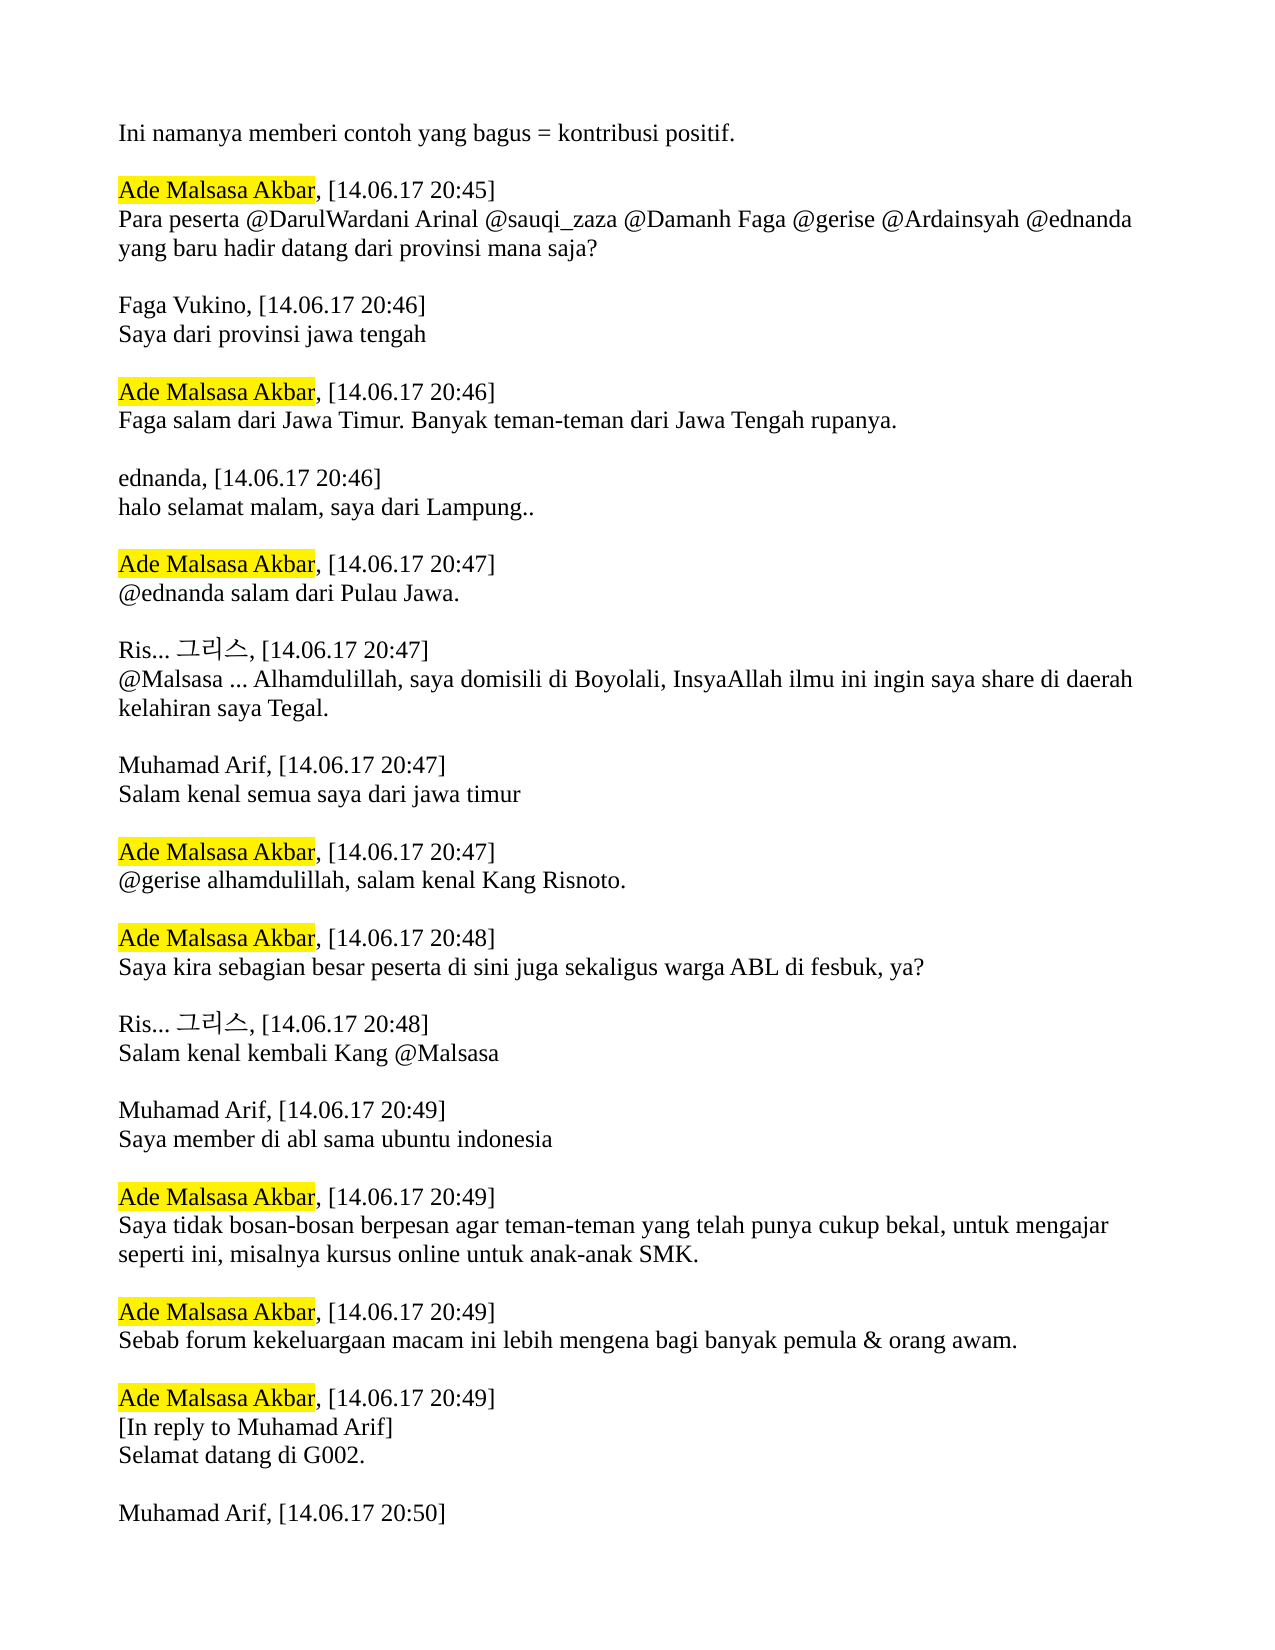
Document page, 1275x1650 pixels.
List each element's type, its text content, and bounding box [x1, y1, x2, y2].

text Saya member di abl sama ubuntu indonesia [118, 1124, 1157, 1153]
text Faga Vukino, [14.06.17 20:46] [118, 291, 1157, 319]
text @gerise alhamdulillah, salam kenal Kang Risnoto. [118, 866, 1157, 894]
text Ade Malsasa Akbar, [14.06.17 20:46] [118, 377, 1157, 406]
text Saya tidak bosan-bosan berpesan agar teman-teman yang telah punya cukup bekal, untuk mengajar seperti ini, misalnya kursus online untuk anak-anak SMK. [118, 1211, 1157, 1268]
text Ris... 그리스, [14.06.17 20:48] [118, 1009, 1157, 1038]
text Muhamad Arif, [14.06.17 20:47] [118, 751, 1157, 779]
text Faga salam dari Jawa Timur. Banyak teman-teman dari Jawa Tengah rupanya. [118, 406, 1157, 434]
text Ade Malsasa Akbar, [14.06.17 20:45] [118, 176, 1157, 204]
text halo selamat malam, saya dari Lampung.. [118, 492, 1157, 521]
text @ednanda salam dari Pulau Jawa. [118, 578, 1157, 607]
text Ini namanya memberi contoh yang bagus = kontribusi positif. [118, 118, 1157, 147]
text Ris... 그리스, [14.06.17 20:47] [118, 636, 1157, 664]
text Ade Malsasa Akbar, [14.06.17 20:48] [118, 923, 1157, 952]
text Ade Malsasa Akbar, [14.06.17 20:47] [118, 837, 1157, 866]
text @Malsasa ... Alhamdulillah, saya domisili di Boyolali, InsyaAllah ilmu ini ingin saya share di daerah kelahiran saya Tegal. [118, 664, 1157, 722]
text Saya kira sebagian besar peserta di sini juga sekaligus warga ABL di fesbuk, ya? [118, 952, 1157, 981]
text Salam kenal semua saya dari jawa timur [118, 779, 1157, 808]
text ednanda, [14.06.17 20:46] [118, 463, 1157, 492]
text Ade Malsasa Akbar, [14.06.17 20:47] [118, 549, 1157, 578]
text Sebab forum kekeluargaan macam ini lebih mengena bagi banyak pemula & orang awam. [118, 1326, 1157, 1354]
text Muhamad Arif, [14.06.17 20:49] [118, 1096, 1157, 1124]
text Saya dari provinsi jawa tengah [118, 319, 1157, 348]
text Muhamad Arif, [14.06.17 20:50] [118, 1498, 1157, 1527]
text Ade Malsasa Akbar, [14.06.17 20:49] [118, 1383, 1157, 1412]
text Selamat datang di G002. [118, 1441, 1157, 1469]
text Ade Malsasa Akbar, [14.06.17 20:49] [118, 1297, 1157, 1326]
text Salam kenal kembali Kang @Malsasa [118, 1038, 1157, 1067]
text Ade Malsasa Akbar, [14.06.17 20:49] [118, 1182, 1157, 1211]
text Para peserta @DarulWardani Arinal @sauqi_zaza @Damanh Faga @gerise @Ardainsyah @ednanda yang baru hadir datang dari provinsi mana saja? [118, 204, 1157, 262]
text [In reply to Muhamad Arif] [118, 1412, 1157, 1441]
